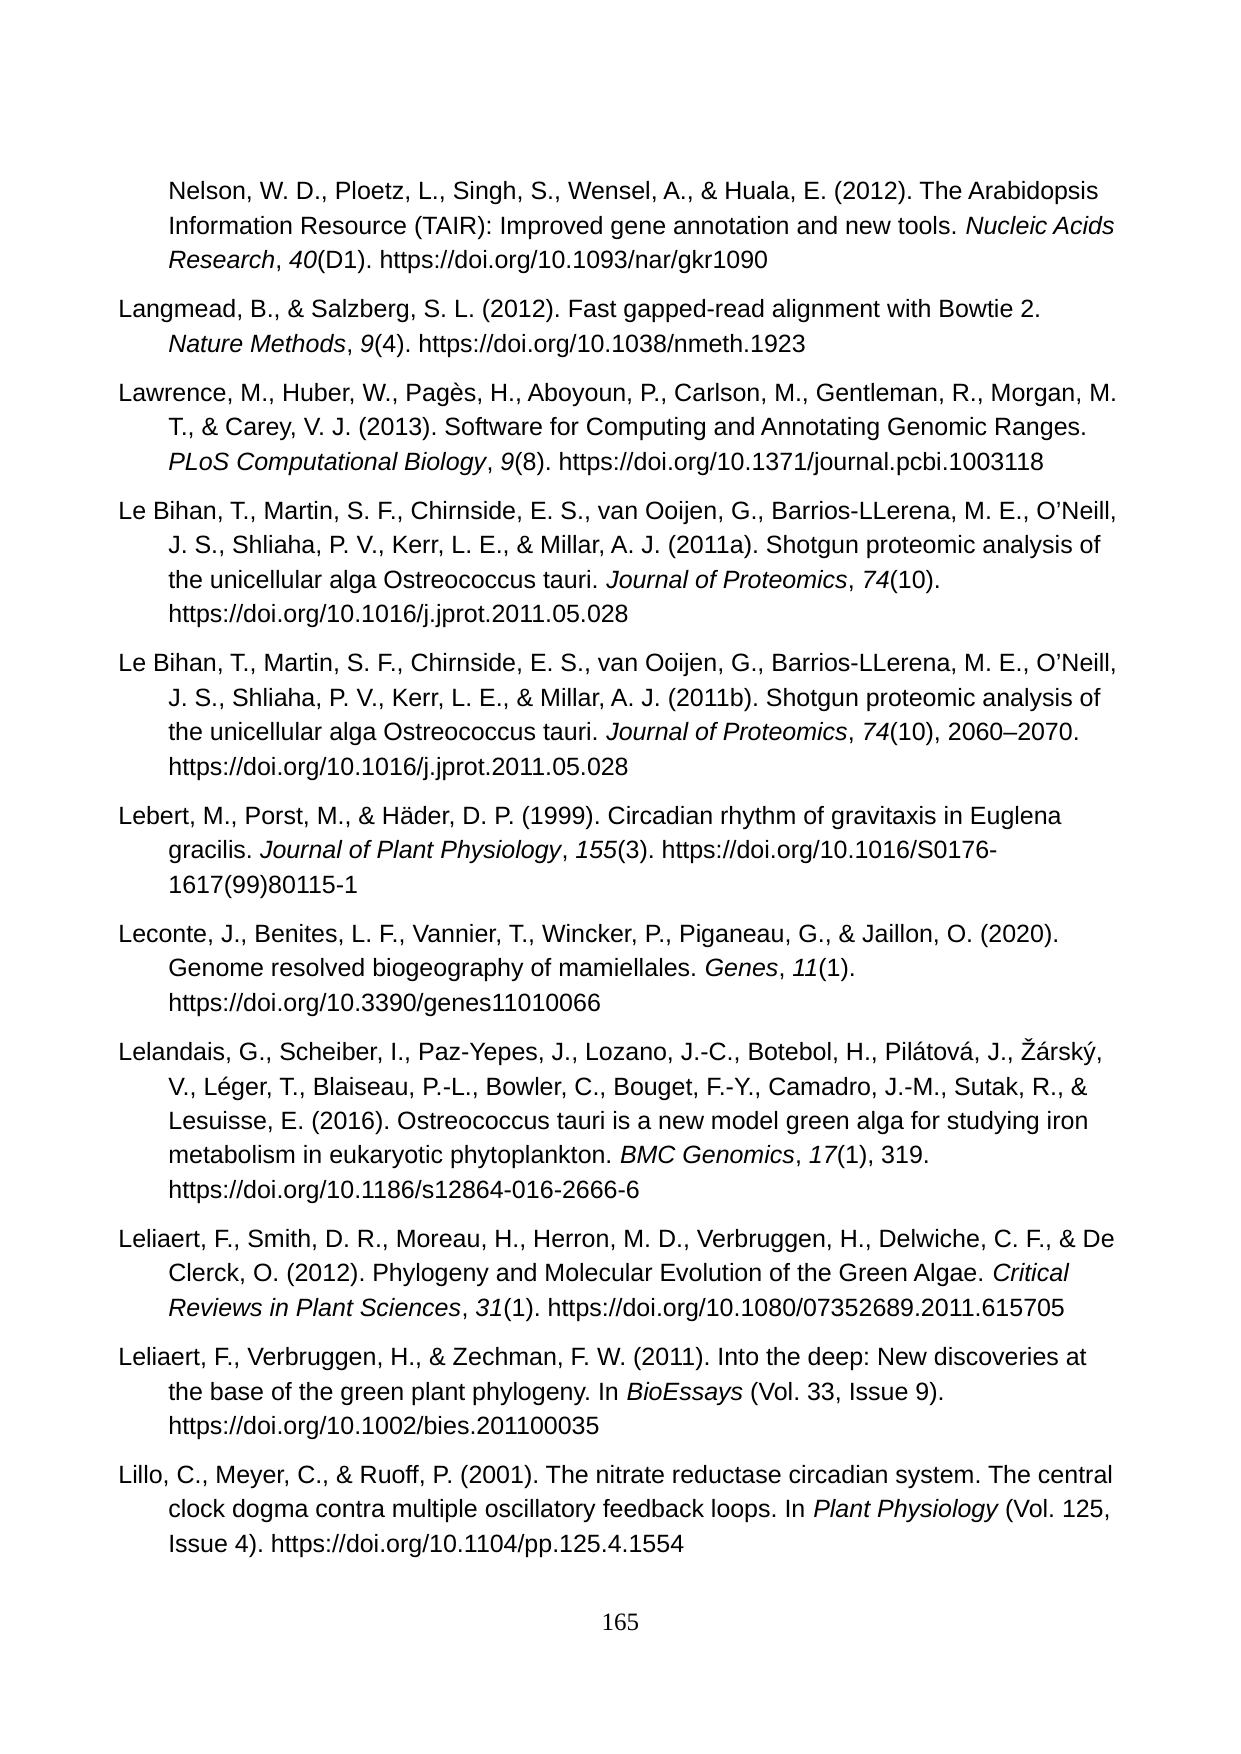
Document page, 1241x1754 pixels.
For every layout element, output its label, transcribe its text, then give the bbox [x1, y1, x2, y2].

text Langmead, B., & Salzberg, S. L. (2012). Fast gapped-read alignment with Bowtie 2. Nature Methods, 9(4). https://doi.org/10.1038/nmeth.1923 [118, 294, 1122, 358]
text Lelandais, G., Scheiber, I., Paz-Yepes, J., Lozano, J.-C., Botebol, H., Pilátová, J., Žárský, V., Léger, T., Blaiseau, P.-L., Bowler, C., Bouget, F.-Y., Camadro, J.-M., Sutak, R., & Lesuisse, E. (2016). Ostreococcus tauri is a new model green alga for studying iron metabolism in eukaryotic phytoplankton. BMC Genomics, 17(1), 319. https://doi.org/10.1186/s12864-016-2666-6 [118, 1037, 1122, 1204]
text Lawrence, M., Huber, W., Pagès, H., Aboyoun, P., Carlson, M., Gentleman, R., Morgan, M. T., & Carey, V. J. (2013). Software for Computing and Annotating Genomic Ranges. PLoS Computational Biology, 9(8). https://doi.org/10.1371/journal.pcbi.1003118 [118, 378, 1122, 476]
text Le Bihan, T., Martin, S. F., Chirnside, E. S., van Ooijen, G., Barrios-LLerena, M. E., O’Neill, J. S., Shliaha, P. V., Kerr, L. E., & Millar, A. J. (2011b). Shotgun proteomic analysis of the unicellular alga Ostreococcus tauri. Journal of Proteomics, 74(10), 2060–2070. https://doi.org/10.1016/j.jprot.2011.05.028 [118, 648, 1122, 781]
text Leliaert, F., Smith, D. R., Moreau, H., Herron, M. D., Verbruggen, H., Delwiche, C. F., & De Clerck, O. (2012). Phylogeny and Molecular Evolution of the Green Algae. Critical Reviews in Plant Sciences, 31(1). https://doi.org/10.1080/07352689.2011.615705 [118, 1224, 1122, 1322]
text Leconte, J., Benites, L. F., Vannier, T., Wincker, P., Piganeau, G., & Jaillon, O. (2020). Genome resolved biogeography of mamiellales. Genes, 11(1). https://doi.org/10.3390/genes11010066 [118, 919, 1122, 1017]
text Lillo, C., Meyer, C., & Ruoff, P. (2001). The nitrate reductase circadian system. The central clock dogma contra multiple oscillatory feedback loops. In Plant Physiology (Vol. 125, Issue 4). https://doi.org/10.1104/pp.125.4.1554 [118, 1460, 1122, 1558]
text Leliaert, F., Verbruggen, H., & Zechman, F. W. (2011). Into the deep: New discoveries at the base of the green plant phylogeny. In BioEssays (Vol. 33, Issue 9). https://doi.org/10.1002/bies.201100035 [118, 1342, 1122, 1440]
text Le Bihan, T., Martin, S. F., Chirnside, E. S., van Ooijen, G., Barrios-LLerena, M. E., O’Neill, J. S., Shliaha, P. V., Kerr, L. E., & Millar, A. J. (2011a). Shotgun proteomic analysis of the unicellular alga Ostreococcus tauri. Journal of Proteomics, 74(10). https://doi.org/10.1016/j.jprot.2011.05.028 [118, 496, 1122, 628]
text Lebert, M., Porst, M., & Häder, D. P. (1999). Circadian rhythm of gravitaxis in Euglena gracilis. Journal of Plant Physiology, 155(3). https://doi.org/10.1016/S0176-1617(99)80115-1 [118, 801, 1122, 899]
text Nelson, W. D., Ploetz, L., Singh, S., Wensel, A., & Huala, E. (2012). The Arabidopsis Information Resource (TAIR): Improved gene annotation and new tools. Nucleic Acids Research, 40(D1). https://doi.org/10.1093/nar/gkr1090 [118, 176, 1122, 274]
